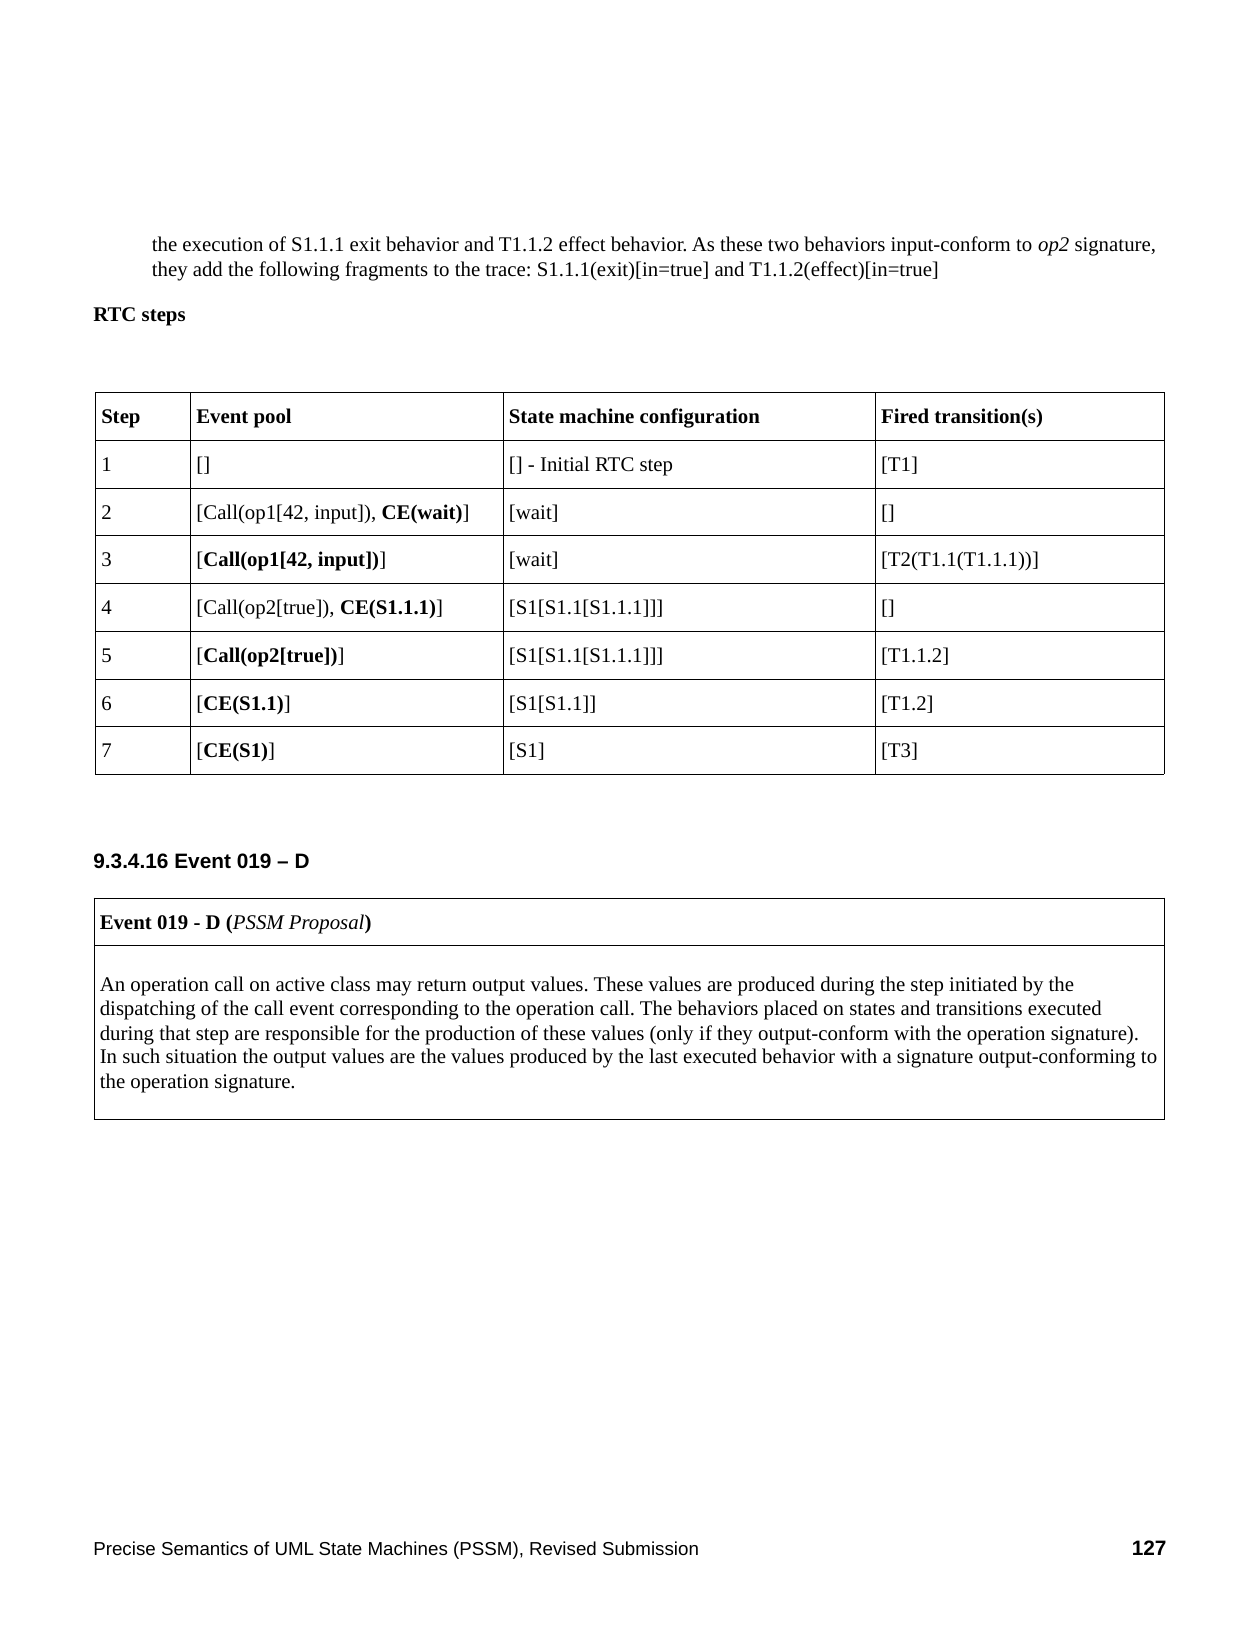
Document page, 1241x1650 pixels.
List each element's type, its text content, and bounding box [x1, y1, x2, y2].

table_cell [96, 489, 190, 535]
table_cell [876, 632, 1164, 678]
table_header [876, 393, 1164, 440]
text RTC steps [93, 302, 1164, 326]
table_header [191, 393, 503, 440]
table_cell [191, 489, 503, 535]
table_cell [96, 680, 190, 726]
table_cell [876, 489, 1164, 535]
table_cell [504, 441, 875, 488]
table_cell [191, 727, 503, 774]
table_header [95, 899, 1164, 945]
table_cell [95, 946, 1164, 1119]
table_cell [504, 489, 875, 535]
table_cell [876, 536, 1164, 583]
table_cell [96, 441, 190, 488]
table_cell [96, 584, 190, 631]
table_cell [504, 584, 875, 631]
table_cell [876, 441, 1164, 488]
table_cell [96, 632, 190, 678]
table_cell [191, 680, 503, 726]
table_cell [504, 680, 875, 726]
table_cell [876, 727, 1164, 774]
table_cell [96, 536, 190, 583]
table_cell [504, 536, 875, 583]
table_cell [504, 727, 875, 774]
table_cell [876, 584, 1164, 631]
table_cell [504, 632, 875, 678]
table_header [96, 393, 190, 440]
table_header [504, 393, 875, 440]
subtitle Event 019 – D [93, 848, 1164, 873]
table_cell [191, 441, 503, 488]
table_cell [191, 584, 503, 631]
table_cell [191, 632, 503, 678]
table_cell [876, 680, 1164, 726]
table_cell [191, 536, 503, 583]
list the execution of S1.1.1 exit behavior and T1.1.2 effect behavior. As these two behaviors input-conform to op2 signature, they add the following fragments to the trace: S1.1.1(exit)[in=true] and T1.1.2(effect)[in=true] [131, 231, 1164, 281]
table_cell [96, 727, 190, 774]
